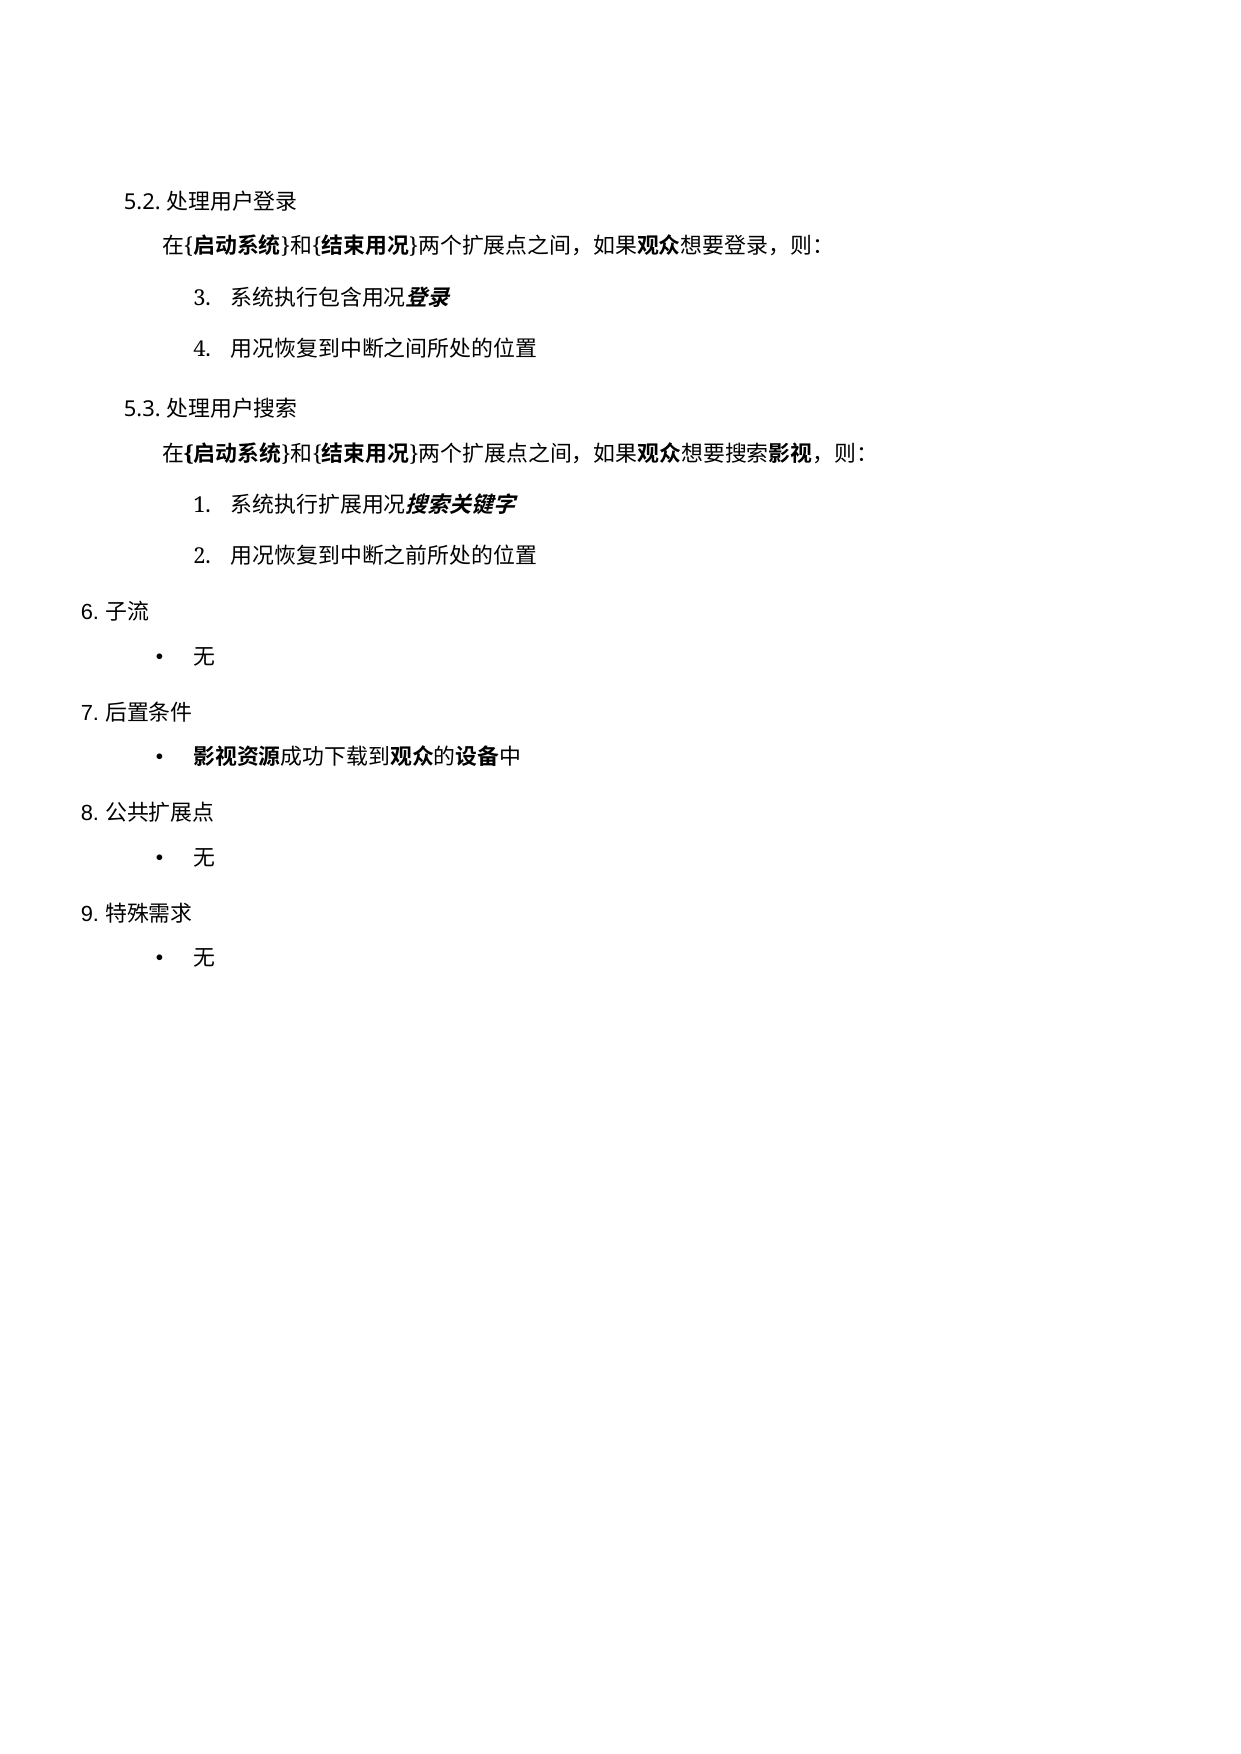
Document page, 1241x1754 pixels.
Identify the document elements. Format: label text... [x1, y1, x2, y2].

list 用况恢复到中断之间所处的位置 [193, 331, 1122, 362]
list 影视资源成功下载到观众的设备中 [156, 739, 1122, 771]
list 无 [156, 840, 1122, 871]
subtitle 公共扩展点 [81, 795, 1122, 827]
list 系统执行扩展用况搜索关键字 [193, 487, 1122, 519]
list 无 [156, 639, 1122, 670]
subtitle 处理用户登录 [118, 184, 1122, 216]
subtitle 后置条件 [81, 695, 1122, 727]
text 在{启动系统}和{结束用况}两个扩展点之间，如果观众想要搜索影视，则： [118, 436, 1122, 468]
subtitle 特殊需求 [81, 896, 1122, 928]
list 无 [156, 940, 1122, 972]
list 系统执行包含用况登录 [193, 279, 1122, 311]
text 在{启动系统}和{结束用况}两个扩展点之间，如果观众想要登录，则： [118, 228, 1122, 260]
subtitle 子流 [81, 594, 1122, 626]
subtitle 处理用户搜索 [118, 391, 1122, 423]
list 用况恢复到中断之前所处的位置 [193, 538, 1122, 570]
